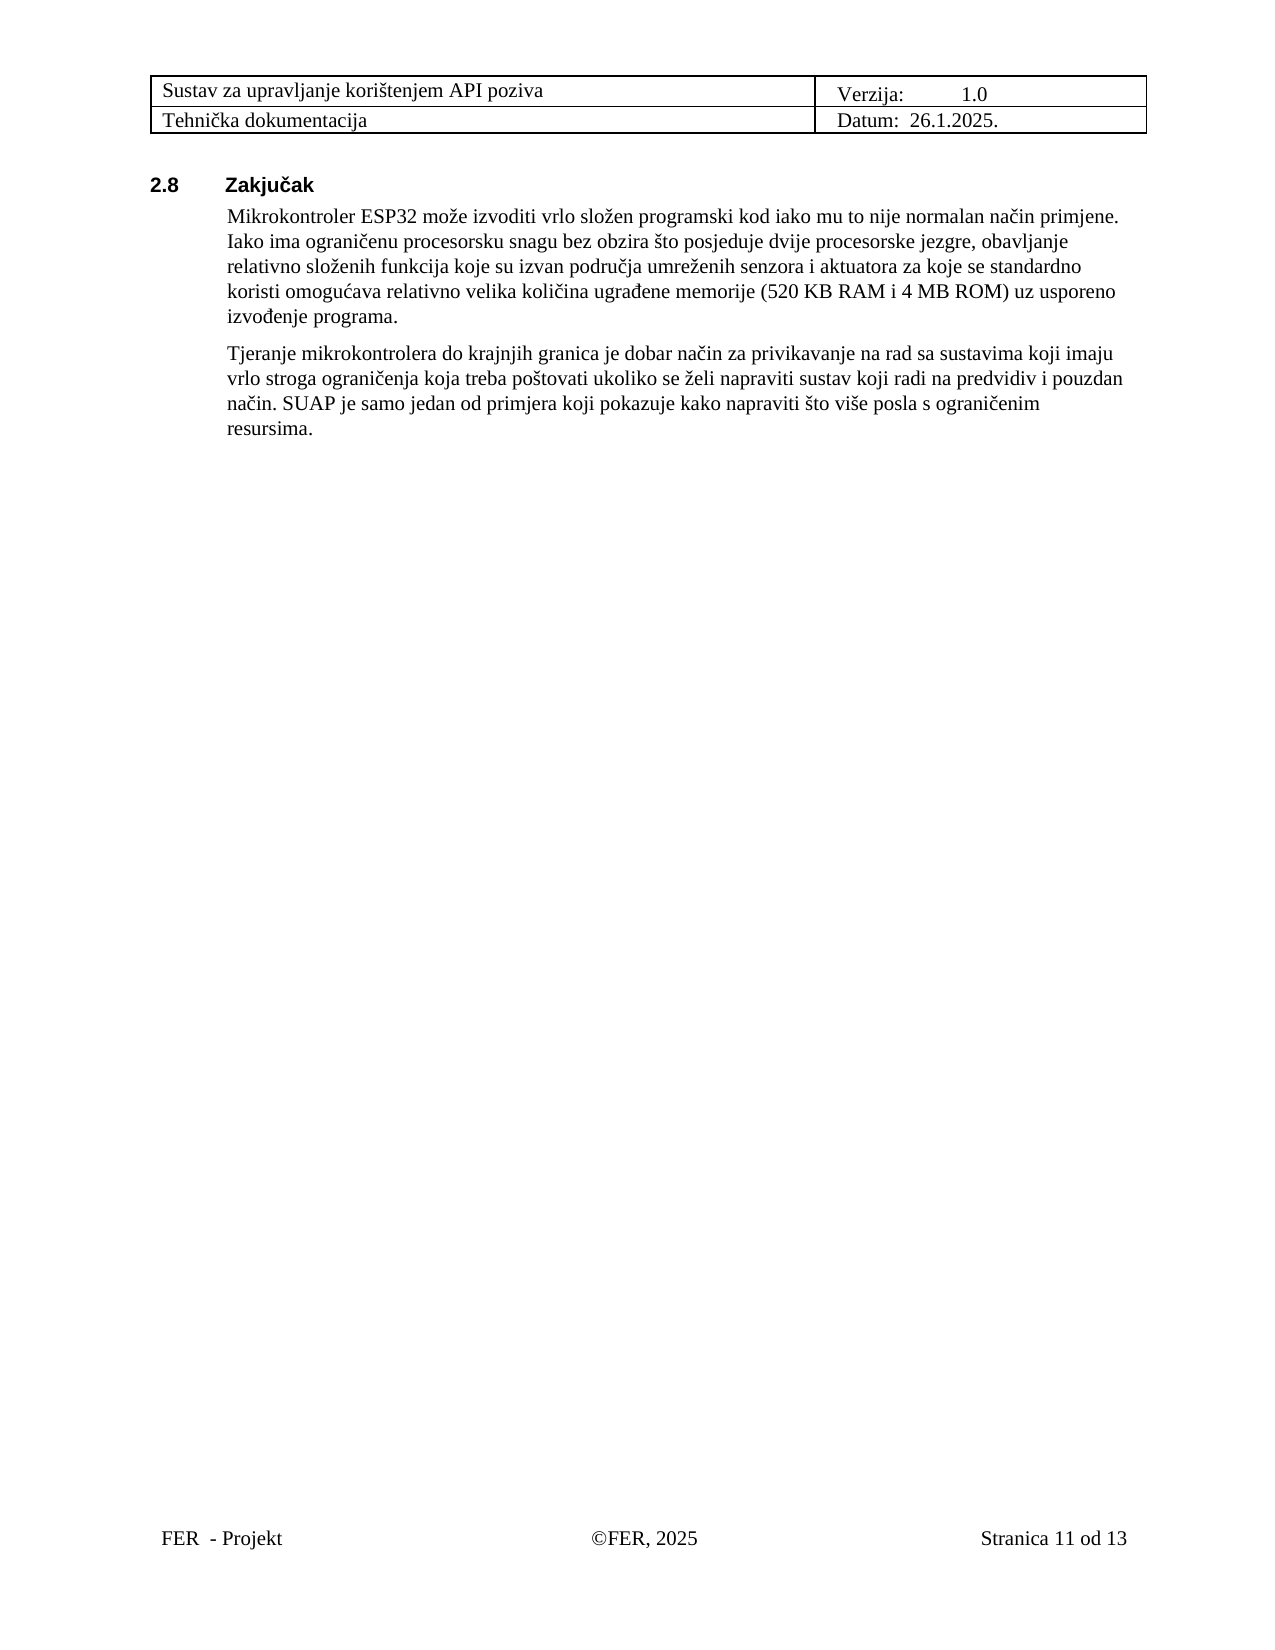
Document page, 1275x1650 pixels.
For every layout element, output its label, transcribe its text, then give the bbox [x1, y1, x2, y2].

subtitle Zakjučak [150, 171, 1125, 196]
text Tjeranje mikrokontrolera do krajnjih granica je dobar način za privikavanje na rad sa sustavima koji imaju vrlo stroga ograničenja koja treba poštovati ukoliko se želi napraviti sustav koji radi na predvidiv i pouzdan način. SUAP je samo jedan od primjera koji pokazuje kako napraviti što više posla s ograničenim resursima. [227, 340, 1125, 440]
text Mikrokontroler ESP32 može izvoditi vrlo složen programski kod iako mu to nije normalan način primjene. Iako ima ograničenu procesorsku snagu bez obzira što posjeduje dvije procesorske jezgre, obavljanje relativno složenih funkcija koje su izvan područja umreženih senzora i aktuatora za koje se standardno koristi omogućava relativno velika količina ugrađene memorije (520 KB RAM i 4 MB ROM) uz usporeno izvođenje programa. [227, 203, 1125, 328]
